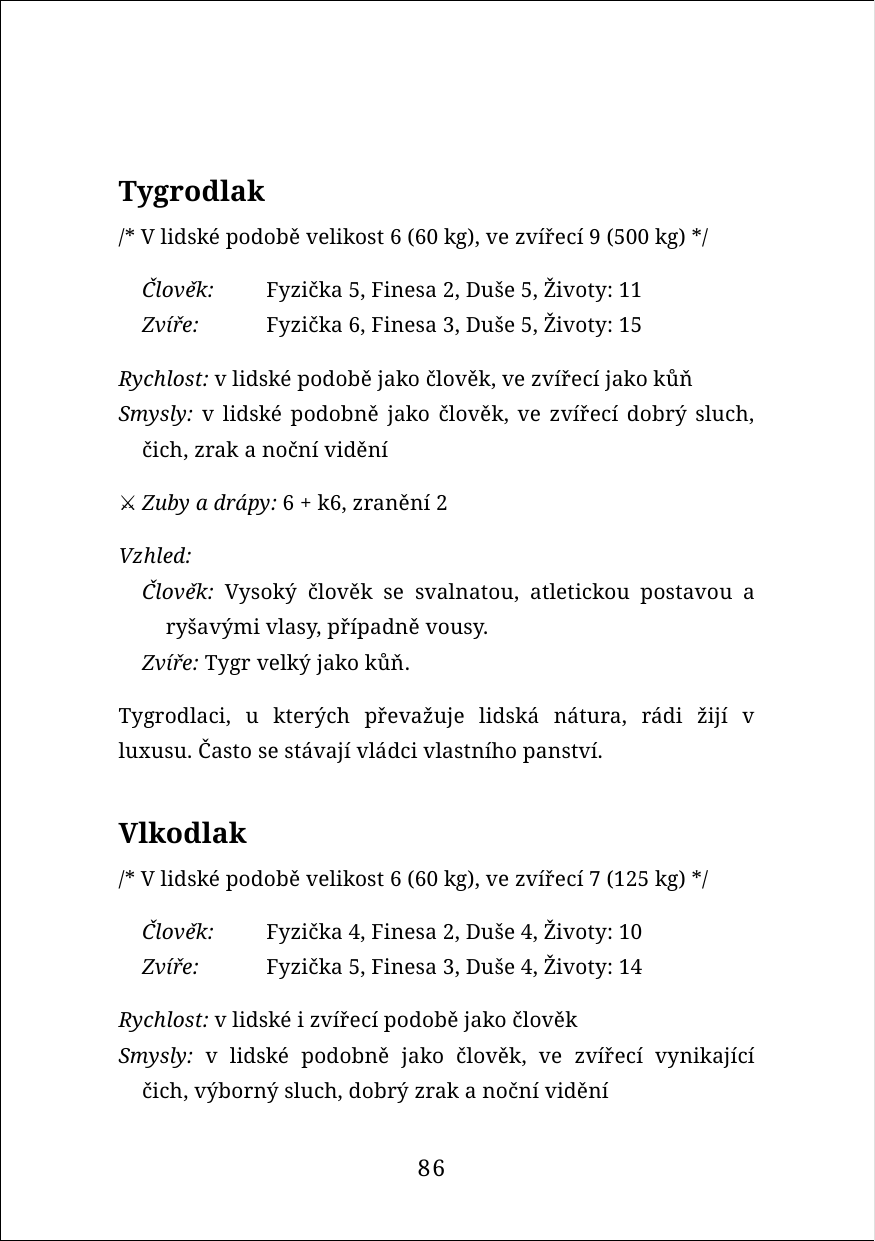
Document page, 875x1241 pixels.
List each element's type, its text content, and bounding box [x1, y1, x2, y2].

text Člověk: Vysoký člověk se svalnatou, atletickou postavou a ryšavými vlasy, případně vousy. [142, 577, 756, 641]
text /* V lidské podobě velikost 6 (60 kg), ve zvířecí 7 (125 kg) */ [118, 864, 756, 892]
text Rychlost: v lidské podobě jako člověk, ve zvířecí jako kůň [118, 364, 756, 392]
text Člověk: Fyzička 5, Finesa 2, Duše 5, Životy: 11 [142, 275, 756, 303]
subtitle Vlkodlak [118, 813, 756, 852]
text /* V lidské podobě velikost 6 (60 kg), ve zvířecí 9 (500 kg) */ [118, 222, 756, 250]
text Vzhled: [118, 541, 756, 570]
text Rychlost: v lidské i zvířecí podobě jako člověk [118, 1006, 756, 1034]
text Zvíře: Fyzička 6, Finesa 3, Duše 5, Životy: 15 [142, 311, 756, 339]
text Člověk: Fyzička 4, Finesa 2, Duše 4, Životy: 10 [142, 917, 756, 945]
text Smysly: v lidské podobně jako člověk, ve zvířecí vynikající čich, výborný sluch, dobrý zrak a noční vidění [118, 1041, 756, 1105]
text Zvíře: Tygr velký jako kůň. [142, 648, 756, 676]
text Tygrodlaci, u kterých převažuje lidská nátura, rádi žijí v luxusu. Často se stávají vládci vlastního panství. [118, 701, 756, 765]
text Zvíře: Fyzička 5, Finesa 3, Duše 4, Životy: 14 [142, 952, 756, 981]
subtitle Tygrodlak [118, 172, 756, 210]
text ⚔ Zuby a drápy: 6 + k6, zranění 2 [118, 488, 756, 517]
text Smysly: v lidské podobně jako člověk, ve zvířecí dobrý sluch, čich, zrak a noční vidění [118, 399, 756, 463]
